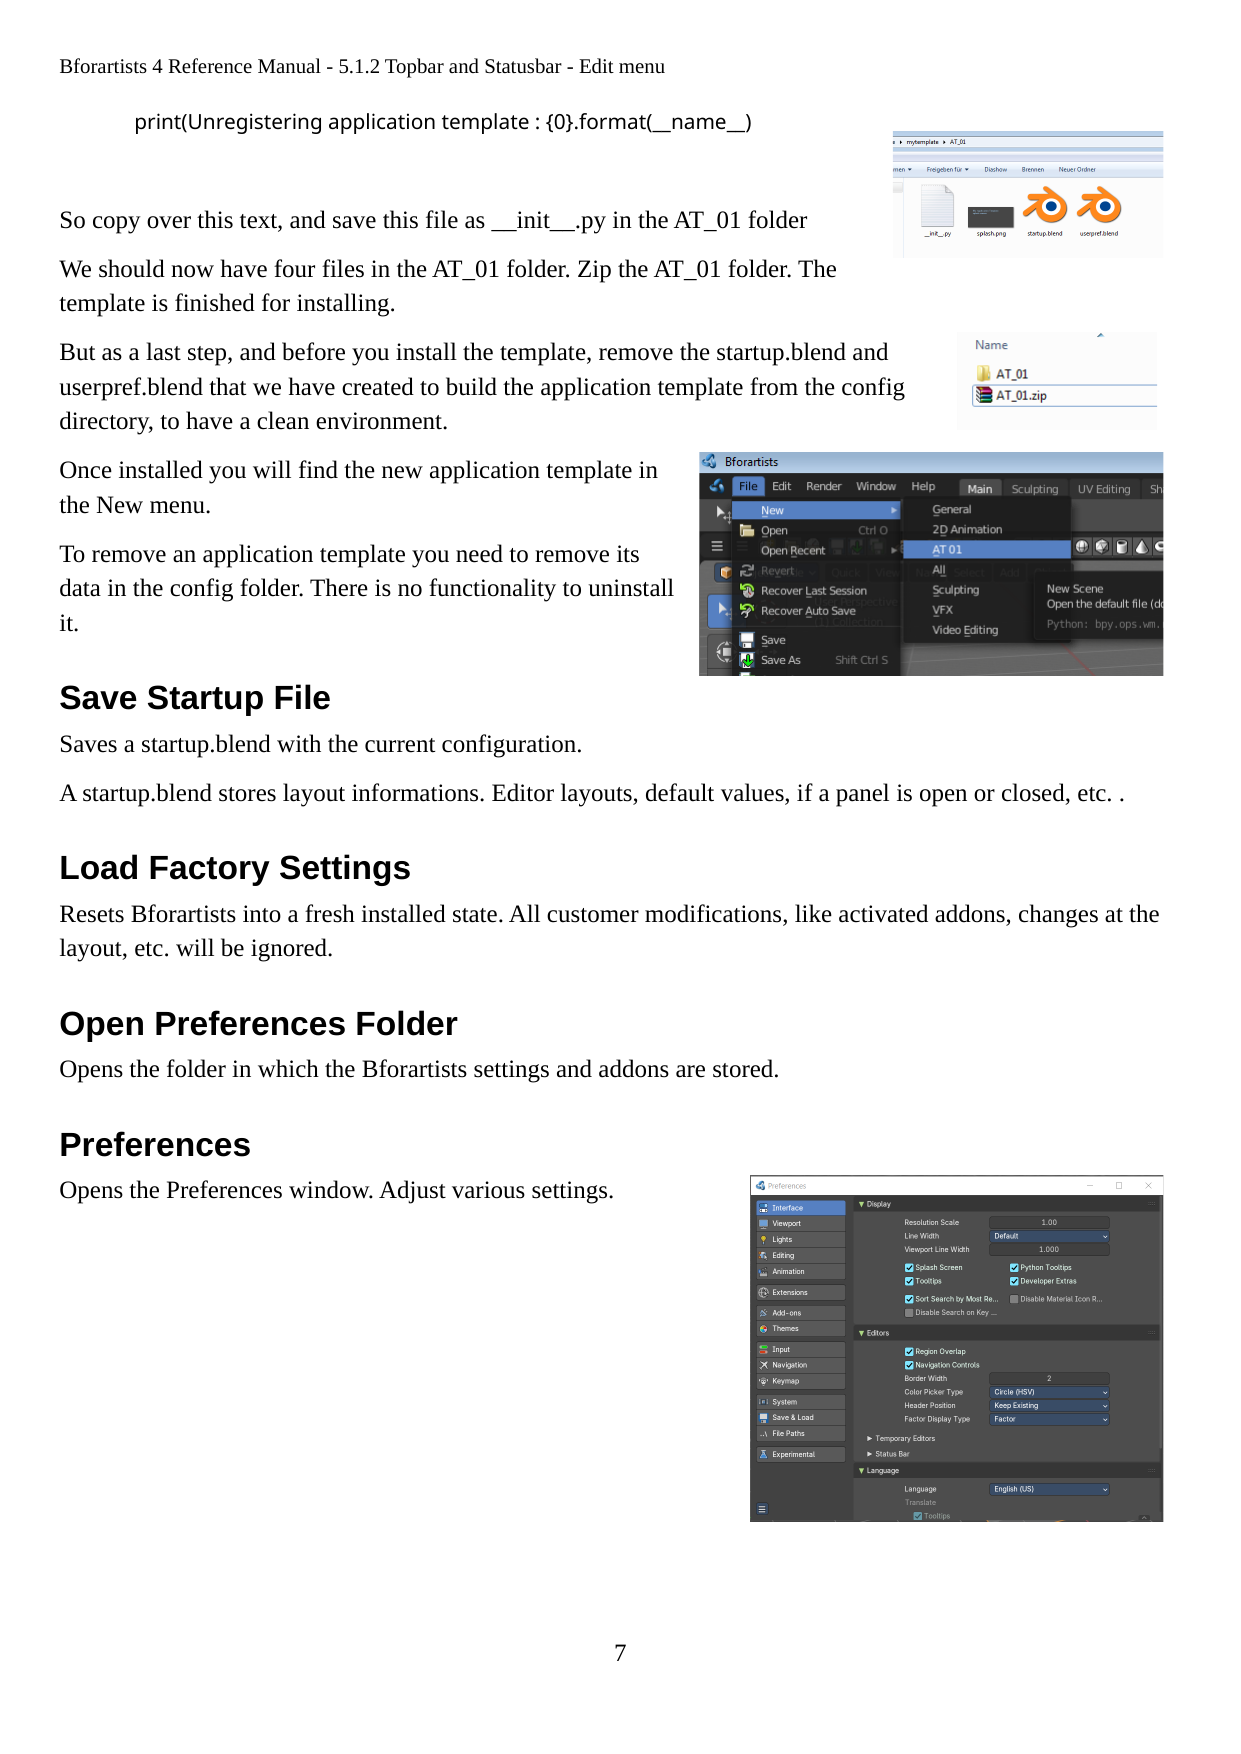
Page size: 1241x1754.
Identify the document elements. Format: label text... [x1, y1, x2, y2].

text Opens the folder in which the Bforartists settings and addons are stored. [59, 1054, 1181, 1083]
text To remove an application template you need to remove its data in the config folder. There is no functionality to uninstall it. [59, 539, 699, 637]
text So copy over this text, and save this file as __init__.py in the AT_01 folder [59, 205, 892, 233]
picture [957, 332, 1158, 430]
subtitle Preferences [59, 1124, 1181, 1163]
subtitle Open Preferences Folder [59, 1003, 1181, 1042]
text A startup.blend stores layout informations. Editor layouts, default values, if a panel is open or closed, etc. . [59, 778, 1181, 807]
text Saves a startup.blend with the current configuration. [59, 729, 1181, 758]
picture [892, 131, 1164, 258]
picture [699, 452, 1164, 676]
text Once installed you will find the new application template in the New menu. [59, 455, 699, 519]
text Opens the Preferences window. Adjust various settings. [59, 1176, 750, 1204]
text We should now have four files in the AT_01 folder. Zip the AT_01 folder. The template is finished for installing. [59, 254, 1181, 317]
picture [750, 1175, 1164, 1522]
text But as a last step, and before you install the template, remove the startup.blend and userpref.blend that we have created to build the application template from the config directory, to have a clean environment. [59, 337, 1181, 435]
subtitle Load Factory Settings [59, 848, 1181, 887]
text Resets Bforartists into a fresh installed state. All customer modifications, like activated addons, changes at the layout, etc. will be ignored. [59, 899, 1181, 962]
text print(Unregistering application template : {0}.format(__name__) [59, 107, 1181, 136]
subtitle Save Startup File [59, 678, 1181, 716]
